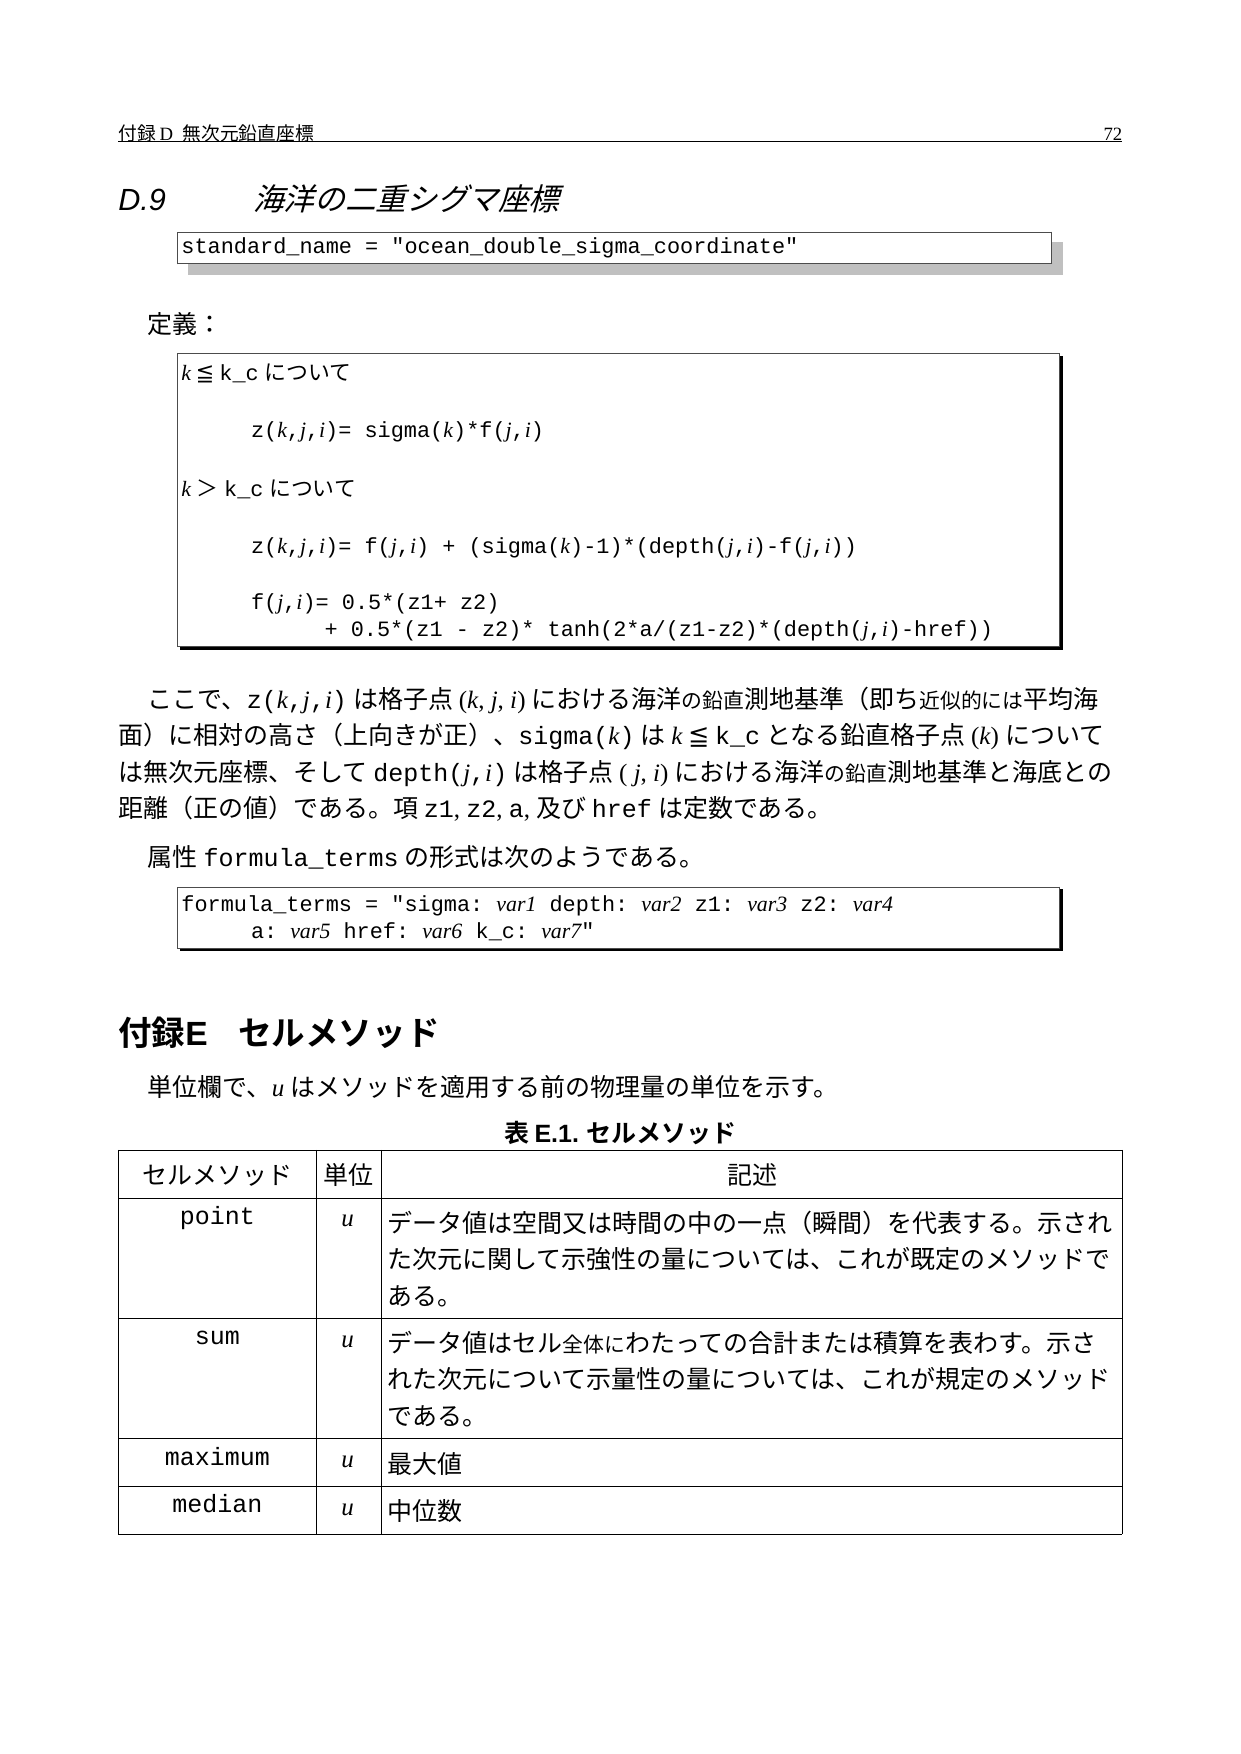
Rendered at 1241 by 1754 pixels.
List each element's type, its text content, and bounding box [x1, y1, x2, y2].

table_header 単位 [317, 1151, 381, 1198]
table_cell u [317, 1487, 381, 1534]
table_header 記述 [382, 1151, 1122, 1198]
text 表E.1. セルメソッド [118, 1116, 1122, 1150]
subtitle セルメソッド [118, 1006, 1122, 1054]
table_cell maximum [119, 1439, 316, 1486]
table_cell point [119, 1199, 316, 1318]
text z(k,j,i)= sigma(k)*f(j,i) [178, 413, 1059, 444]
text standard_name = "ocean_double_sigma_coordinate" [178, 233, 1051, 263]
table_header セルメソッド [119, 1151, 316, 1198]
text 属性 formula_terms の形式は次のようである。 [118, 838, 1122, 874]
text z(k,j,i)= f(j,i) + (sigma(k)-1)*(depth(j,i)-f(j,i)) [178, 529, 1059, 559]
table_cell データ値は空間又は時間の中の一点（瞬間）を代表する。示された次元に関して示強性の量については、これが既定のメソッドである。 [382, 1199, 1122, 1318]
table_cell u [317, 1199, 381, 1318]
table_cell u [317, 1319, 381, 1438]
text f(j,i)= 0.5*(z1+ z2) + 0.5*(z1 - z2)* tanh(2*a/(z1-z2)*(depth(j,i)-href)) [178, 585, 1059, 646]
subtitle 海洋の二重シグマ座標 [118, 175, 1122, 219]
text 単位欄で、u はメソッドを適用する前の物理量の単位を示す。 [118, 1067, 1122, 1103]
text ここで、z(k,j,i) は格子点 (k, j, i) における海洋の鉛直測地基準（即ち近似的には平均海面）に相対の高さ（上向きが正）、sigma(k) は k ≦ k_c となる鉛直格子点 (k) については無次元座標、そして depth(j,i) は格子点 ( j, i) における海洋の鉛直測地基準と海底との距離（正の値）である。項 z1, z2, a, 及び href は定数である。 [118, 679, 1122, 825]
text 定義： [118, 304, 1122, 341]
table_cell データ値はセル全体にわたっての合計または積算を表わす。示された次元について示量性の量については、これが規定のメソッドである。 [382, 1319, 1122, 1438]
text k ≦ k_c について [178, 354, 1059, 387]
table_cell u [317, 1439, 381, 1486]
table_cell sum [119, 1319, 316, 1438]
table_cell 最大値 [382, 1439, 1122, 1486]
table_cell median [119, 1487, 316, 1534]
table_cell 中位数 [382, 1487, 1122, 1534]
text k ＞ k_c について [178, 469, 1059, 503]
text formula_terms = "sigma: var1 depth: var2 z1: var3 z2: var4 a: var5 href: var6 k_c: var7" [178, 888, 1059, 948]
